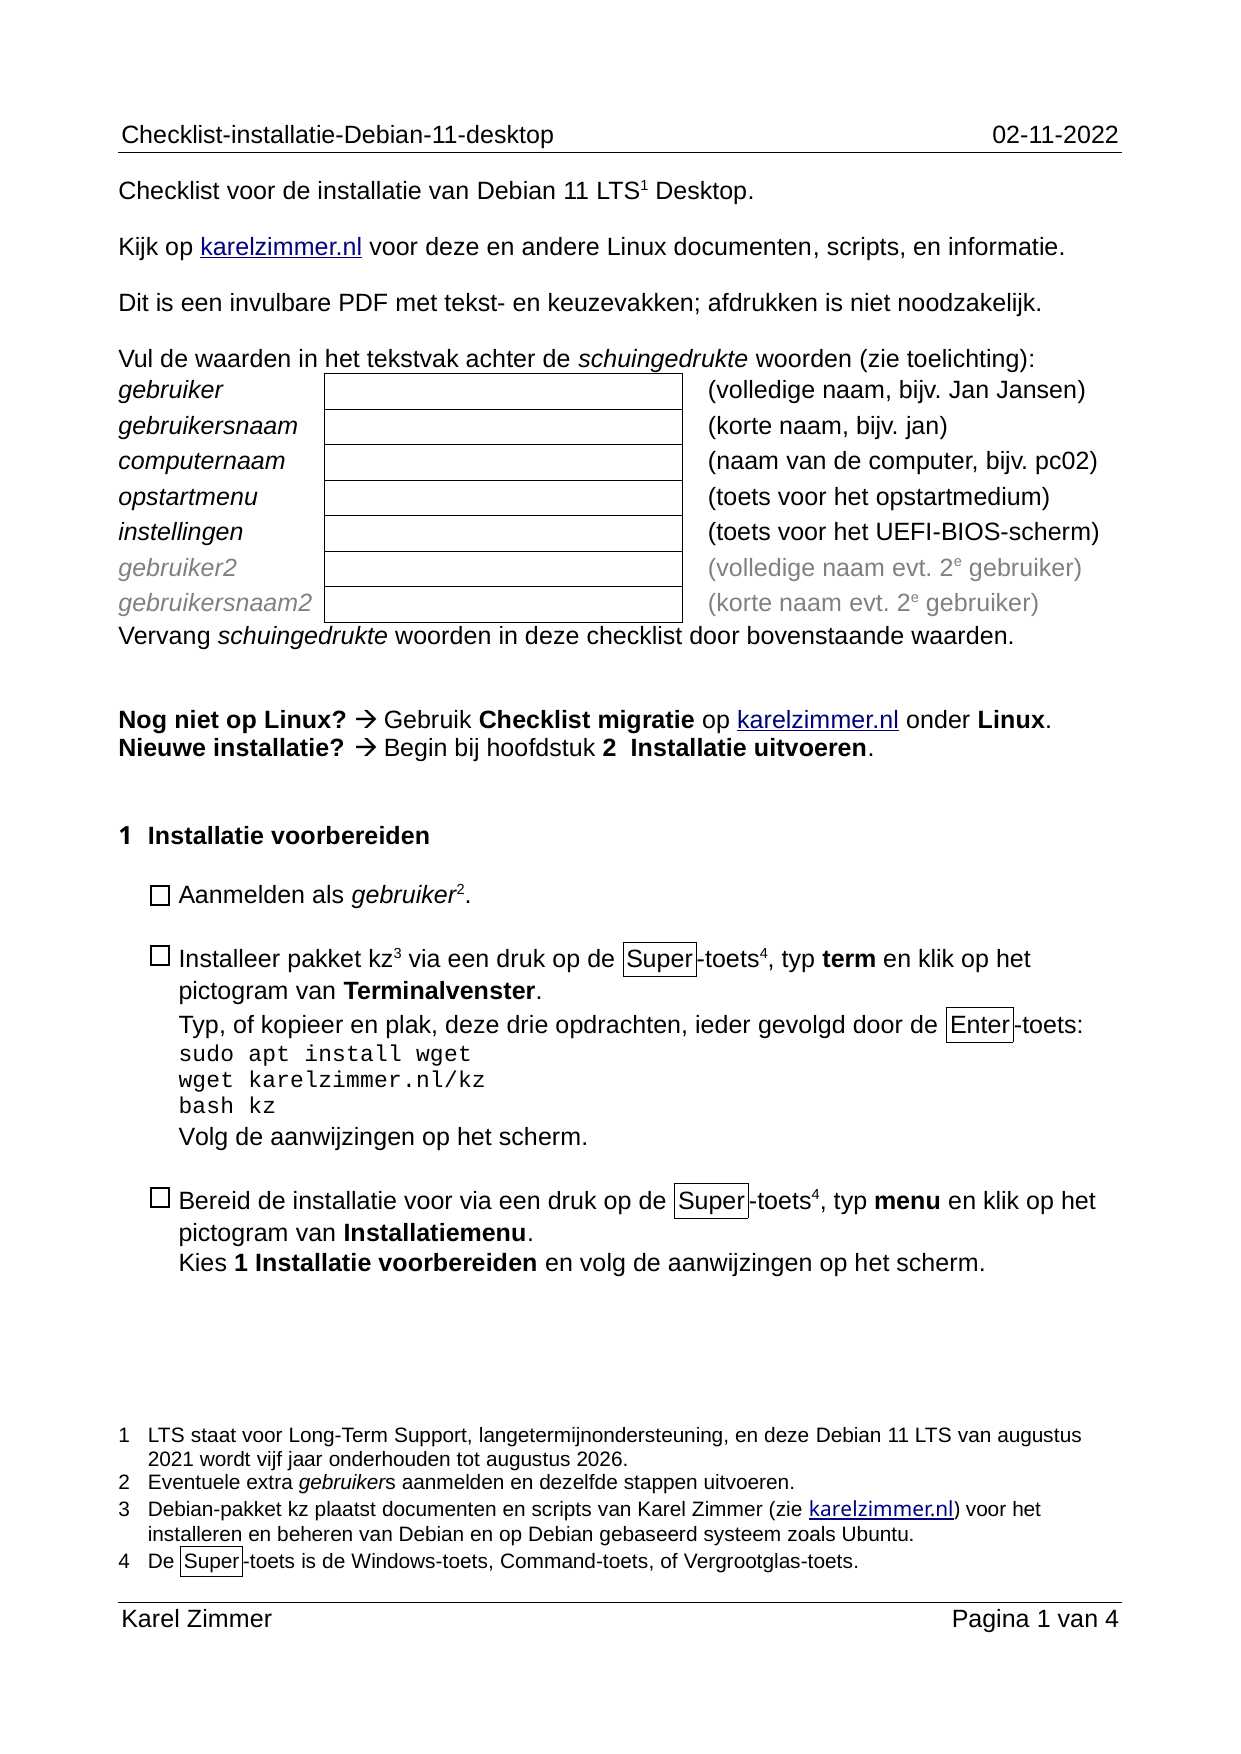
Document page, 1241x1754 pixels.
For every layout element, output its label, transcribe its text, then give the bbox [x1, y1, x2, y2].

table_cell [141, 1122, 177, 1152]
table_cell Volg de aanwijzingen op het scherm. [177, 1122, 1120, 1152]
text (volledige naam evt. 2e gebruiker) [683, 551, 1122, 586]
text gebruiker2 [118, 551, 324, 586]
table_cell [141, 910, 177, 941]
table_cell Typ, of kopieer en plak, deze drie opdrachten, ieder gevolgd door de Enter-toets: sudo apt install wget wget karelzimmer.nl/kz bash kz [177, 1006, 1120, 1122]
text Nog niet op Linux?  Gebruik Checklist migratie op karelzimmer.nl onder Linux. [118, 706, 1122, 734]
table_cell [141, 1152, 177, 1182]
text gebruiker [118, 373, 324, 409]
text Kijk op karelzimmer.nl voor deze en andere Linux documenten, scripts, en informatie. [118, 233, 1122, 261]
text Vul de waarden in het tekstvak achter de schuingedrukte woorden (zie toelichting): [118, 345, 1122, 373]
text Checklist voor de installatie van Debian 11 LTS Desktop. [118, 177, 1122, 205]
table_cell [177, 1152, 1120, 1182]
table_cell [177, 910, 1120, 941]
text gebruikersnaam [118, 409, 324, 444]
text (toets voor het UEFI-BIOS-scherm) [683, 515, 1122, 551]
text (volledige naam, bijv. Jan Jansen) [683, 373, 1122, 409]
text LTS staat voor Long-Term Support, langetermijnondersteuning, en deze Debian 11 LTS van augustus 2021 wordt vijf jaar onderhouden tot augustus 2026. [118, 1423, 1122, 1471]
text (korte naam evt. 2e gebruiker) [683, 586, 1122, 622]
text computernaam [118, 444, 324, 480]
text Nieuwe installatie?  Begin bij hoofdstuk 2 Installatie uitvoeren. [118, 734, 1122, 762]
text (toets voor het opstartmedium) [683, 480, 1122, 515]
text Vervang schuingedrukte woorden in deze checklist door bovenstaande waarden. [118, 622, 1122, 650]
text (naam van de computer, bijv. pc02) [683, 444, 1122, 480]
table_header [141, 880, 177, 910]
table_cell [141, 1182, 177, 1248]
table_cell [141, 941, 177, 1006]
text opstartmenu [118, 480, 324, 515]
text Dit is een invulbare PDF met tekst- en keuzevakken; afdrukken is niet noodzakelijk. [118, 289, 1122, 317]
table_cell Kies 1 Installatie voorbereiden en volg de aanwijzingen op het scherm. [177, 1248, 1120, 1278]
table_cell [141, 1248, 177, 1278]
table_cell Bereid de installatie voor via een druk op de Super-toets4, typ menu en klik op het pictogram van Installatiemenu. [177, 1182, 1120, 1248]
table_header Aanmelden als gebruiker. [177, 880, 1120, 910]
list Installatie voorbereiden [118, 818, 1122, 852]
text (korte naam, bijv. jan) [683, 409, 1122, 444]
table_cell [141, 1006, 177, 1122]
text instellingen [118, 515, 324, 551]
text gebruikersnaam2 [118, 586, 324, 622]
table_cell Installeer pakket kz via een druk op de Super-toets, typ term en klik op het pictogram van Terminalvenster. [177, 941, 1120, 1006]
